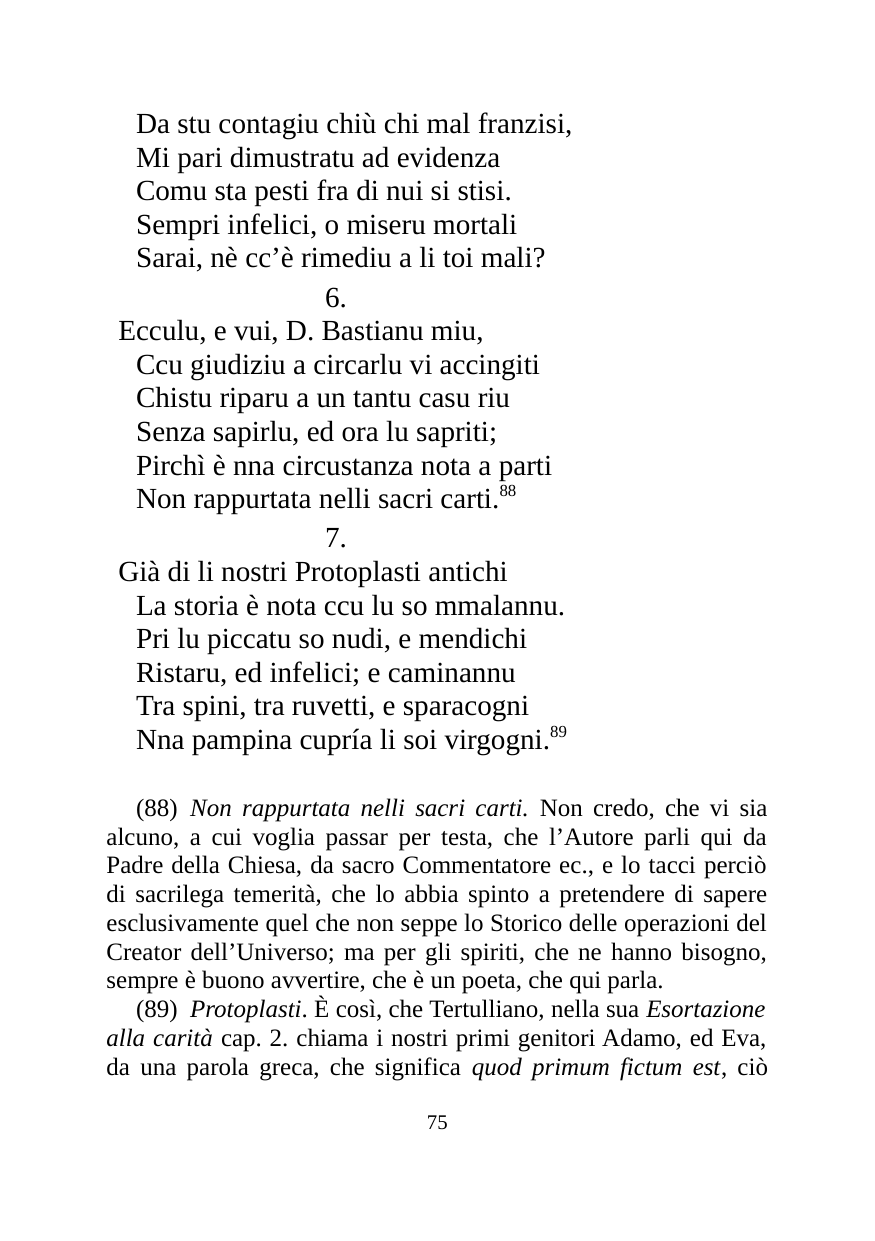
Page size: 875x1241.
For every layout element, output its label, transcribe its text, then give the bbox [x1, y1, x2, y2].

text Non rappurtata nelli sacri carti. Non credo, che vi sia alcuno, a cui voglia passar per testa, che l’Autore parli qui da Padre della Chiesa, da sacro Commentatore ec., e lo tacci perciò di sacrilega temerità, che lo abbia spinto a pretendere di sapere esclusivamente quel che non seppe lo Storico delle operazioni del Creator dell’Universo; ma per gli spiriti, che ne hanno bisogno, sempre è buono avvertire, che è un poeta, che qui parla. [106, 793, 768, 994]
text Già di li nostri Protoplasti antichi La storia è nota ccu lu so mmalannu. Pri lu piccatu so nudi, e mendichi Ristaru, ed infelici; e caminannu Tra spini, tra ruvetti, e sparacogni Nna pampina cupría li soi virgogni. [118, 554, 768, 755]
text Ecculu, e vui, D. Bastianu miu, Ccu giudiziu a circarlu vi accingiti Chistu riparu a un tantu casu riu Senza sapirlu, ed ora lu sapriti; Pirchì è nna circustanza nota a parti Non rappurtata nelli sacri carti. [118, 313, 768, 515]
text Protoplasti. È così, che Tertulliano, nella sua Esortazione alla carità cap. 2. chiama i nostri primi genitori Adamo, ed Eva, da una parola greca, che significa quod primum fictum est, ciò [106, 994, 768, 1080]
text 6. [325, 280, 768, 313]
text 7. [325, 521, 768, 554]
text Da stu contagiu chiù chi mal franzisi, Mi pari dimustratu ad evidenza Comu sta pesti fra di nui si stisi. Sempri infelici, o miseru mortali Sarai, nè cc’è rimediu a li toi mali? [118, 106, 768, 274]
